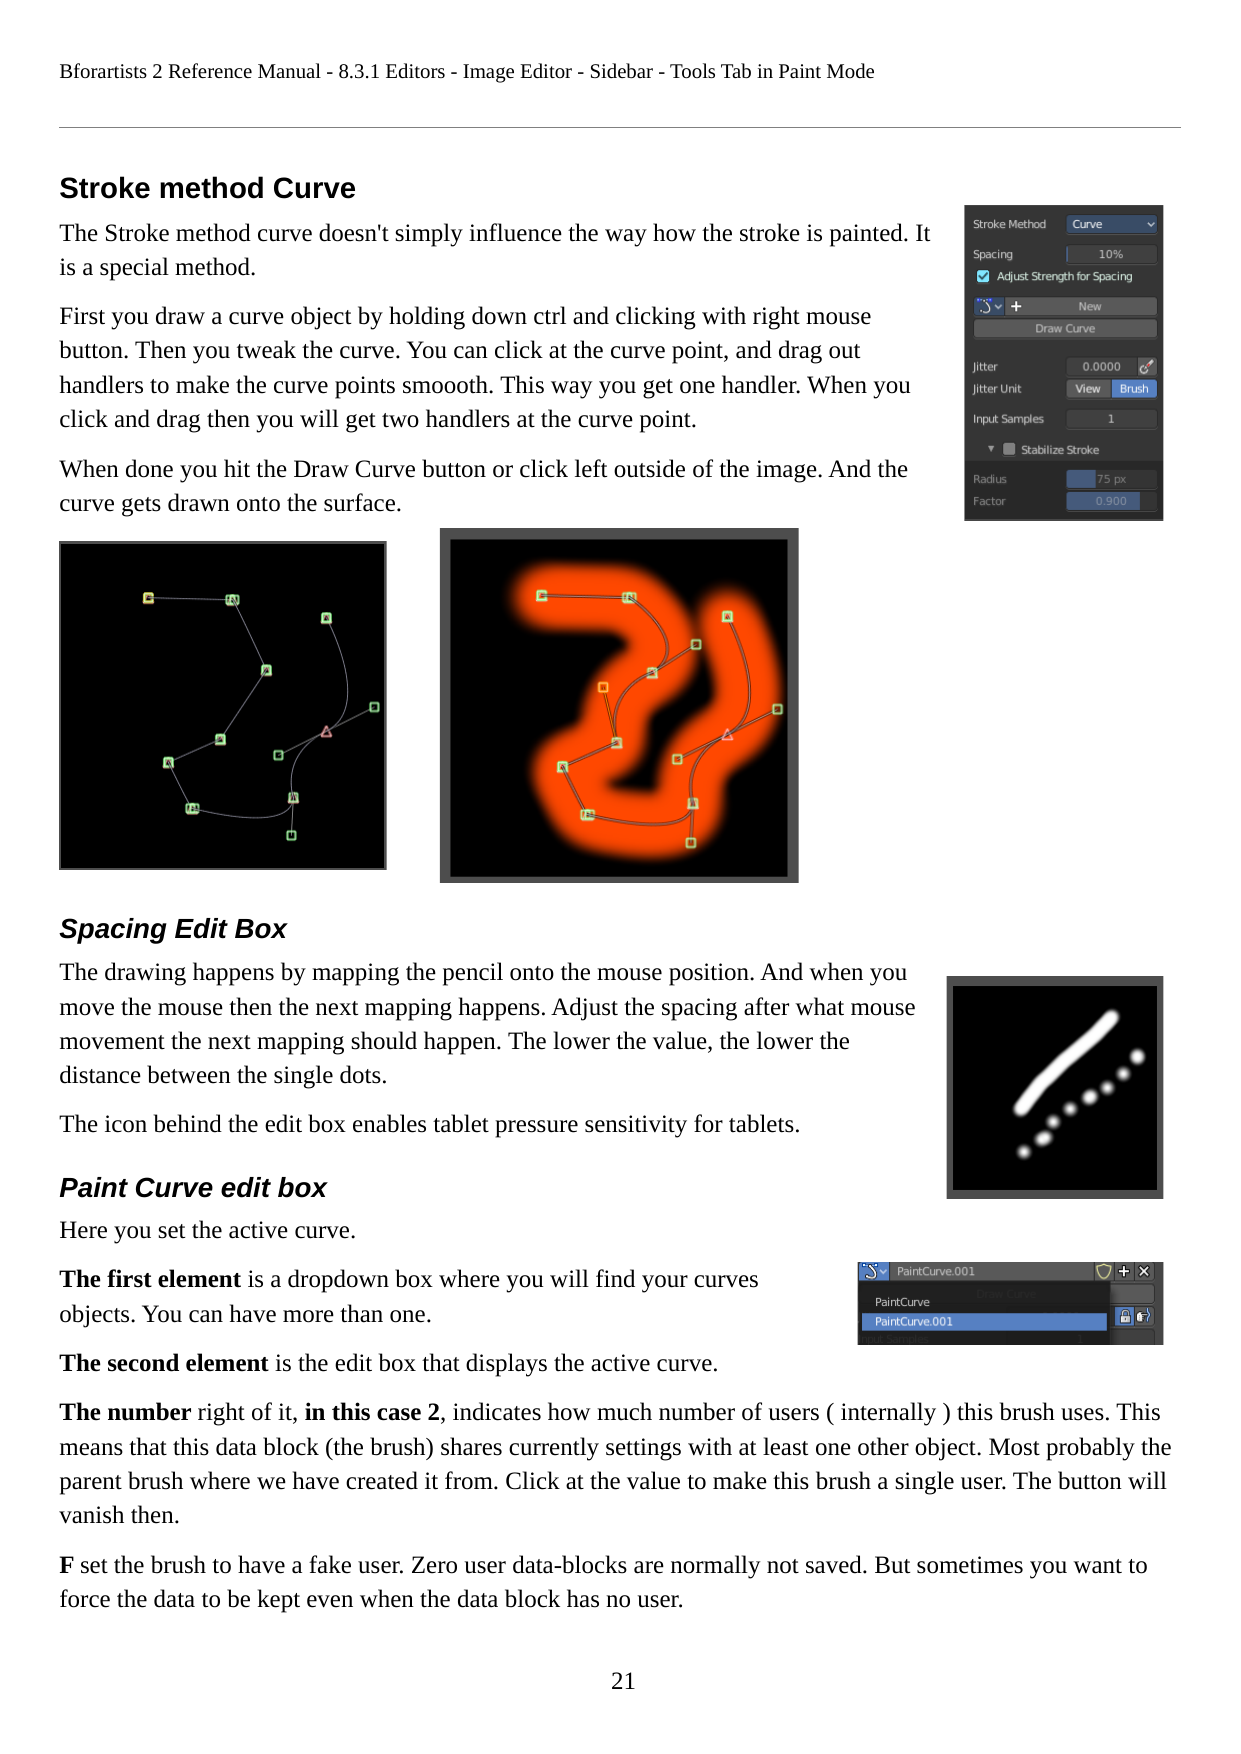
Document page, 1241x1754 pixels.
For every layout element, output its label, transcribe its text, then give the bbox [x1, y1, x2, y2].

subtitle Spacing Edit Box [59, 913, 1181, 944]
picture [439, 528, 799, 883]
text The number right of it, in this case 2, indicates how much number of users ( internally ) this brush uses. This means that this data block (the brush) shares currently settings with at least one other object. Most probably the parent brush where we have created it from. Click at the value to make this brush a single user. The button will vanish then. [59, 1397, 1181, 1529]
text The first element is a dropdown box where you will find your curves objects. You can have more than one. [59, 1264, 857, 1328]
picture [857, 1262, 1164, 1345]
text Here you set the active curve. [59, 1216, 1181, 1244]
text The drawing happens by mapping the pencil onto the mouse position. And when you move the mouse then the next mapping happens. Adjust the spacing after what mouse movement the next mapping should happen. The lower the value, the lower the distance between the single dots. [59, 957, 1181, 1089]
text The second element is the edit box that displays the active curve. [59, 1348, 1181, 1377]
text The Stroke method curve doesn't simply influence the way how the stroke is painted. It is a special method. [59, 218, 964, 281]
text F set the brush to have a fake user. Zero user data-blocks are normally not saved. But sometimes you want to force the data to be kept even when the data block has no user. [59, 1550, 1181, 1613]
picture [964, 205, 1164, 521]
picture [59, 541, 387, 870]
subtitle Stroke method Curve [59, 171, 1181, 205]
subtitle Paint Curve edit box [59, 1171, 1181, 1203]
text When done you hit the Draw Curve button or click left outside of the image. And the curve gets drawn onto the surface. [59, 454, 964, 517]
picture [946, 976, 1164, 1199]
text The icon behind the edit box enables tablet pressure sensitivity for tablets. [59, 1109, 946, 1138]
text First you draw a curve object by holding down ctrl and clicking with right mouse button. Then you tweak the curve. You can click at the curve point, and drag out handlers to make the curve points smoooth. This way you get one handler. When you click and drag then you will get two handlers at the curve point. [59, 301, 964, 433]
